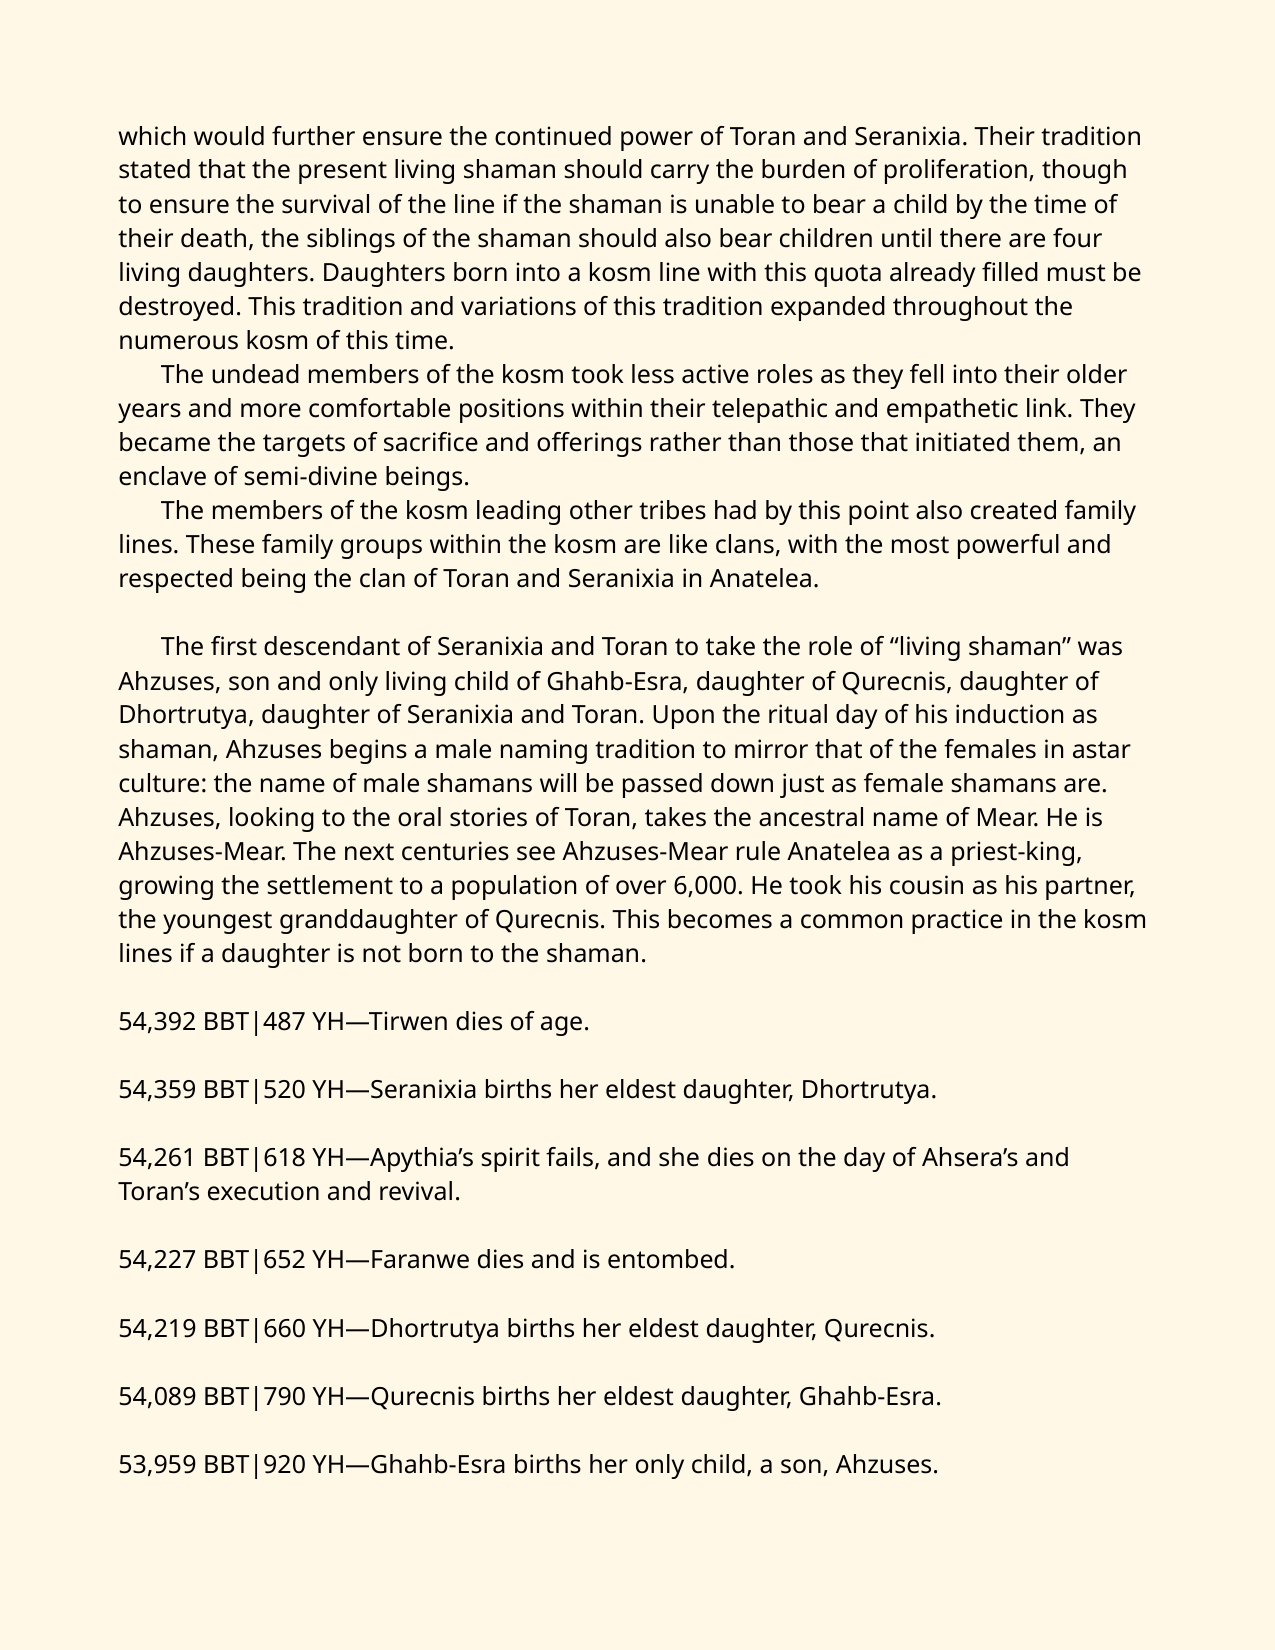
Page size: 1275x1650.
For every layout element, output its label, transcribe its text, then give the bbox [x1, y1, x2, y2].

text which would further ensure the continued power of Toran and Seranixia. Their tradition stated that the present living shaman should carry the burden of proliferation, though to ensure the survival of the line if the shaman is unable to bear a child by the time of their death, the siblings of the shaman should also bear children until there are four living daughters. Daughters born into a kosm line with this quota already filled must be destroyed. This tradition and variations of this tradition expanded throughout the numerous kosm of this time. [118, 118, 1157, 357]
text 54,392 BBT|487 YH—Tirwen dies of age. [118, 1004, 1157, 1038]
text 54,219 BBT|660 YH—Dhortrutya births her eldest daughter, Qurecnis. [118, 1310, 1157, 1344]
text The undead members of the kosm took less active roles as they fell into their older years and more comfortable positions within their telepathic and empathetic link. They became the targets of sacrifice and offerings rather than those that initiated them, an enclave of semi-divine beings. [118, 357, 1157, 493]
text 54,089 BBT|790 YH—Qurecnis births her eldest daughter, Ghahb-Esra. [118, 1378, 1157, 1412]
text The members of the kosm leading other tribes had by this point also created family lines. These family groups within the kosm are like clans, with the most powerful and respected being the clan of Toran and Seranixia in Anatelea. [118, 493, 1157, 595]
text The first descendant of Seranixia and Toran to take the role of “living shaman” was Ahzuses, son and only living child of Ghahb-Esra, daughter of Qurecnis, daughter of Dhortrutya, daughter of Seranixia and Toran. Upon the ritual day of his induction as shaman, Ahzuses begins a male naming tradition to mirror that of the females in astar culture: the name of male shamans will be passed down just as female shamans are. Ahzuses, looking to the oral stories of Toran, takes the ancestral name of Mear. He is Ahzuses-Mear. The next centuries see Ahzuses-Mear rule Anatelea as a priest-king, growing the settlement to a population of over 6,000. He took his cousin as his partner, the youngest granddaughter of Qurecnis. This becomes a common practice in the kosm lines if a daughter is not born to the shaman. [118, 629, 1157, 970]
text 53,959 BBT|920 YH—Ghahb-Esra births her only child, a son, Ahzuses. [118, 1447, 1157, 1481]
text 54,359 BBT|520 YH—Seranixia births her eldest daughter, Dhortrutya. [118, 1072, 1157, 1106]
text 54,261 BBT|618 YH—Apythia’s spirit fails, and she dies on the day of Ahsera’s and Toran’s execution and revival. [118, 1140, 1157, 1208]
text 54,227 BBT|652 YH—Faranwe dies and is entombed. [118, 1242, 1157, 1276]
